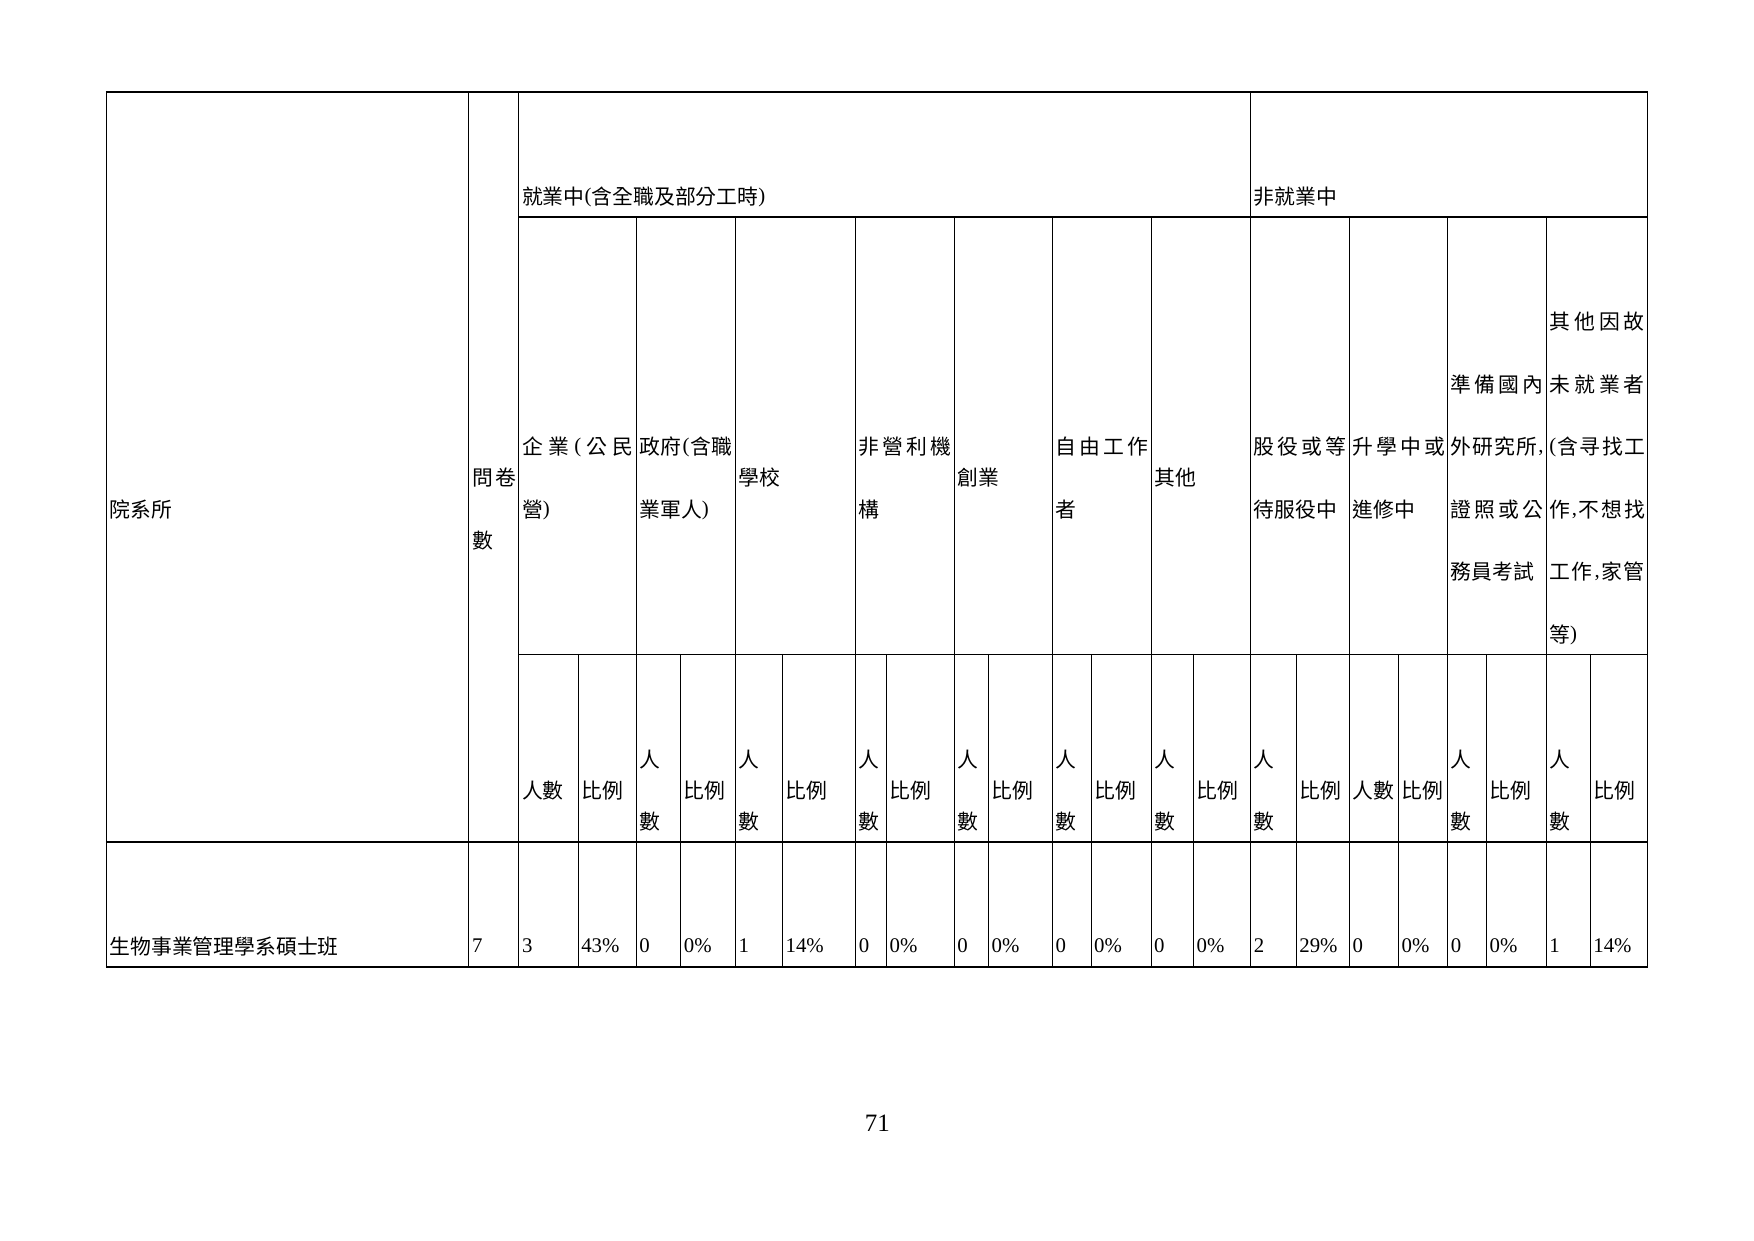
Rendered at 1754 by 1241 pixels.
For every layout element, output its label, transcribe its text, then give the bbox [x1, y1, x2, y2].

table_cell 0% [1399, 843, 1447, 966]
table_header 就業中(含全職及部分工時) [519, 93, 1250, 216]
table_cell 非營利機構 [856, 218, 954, 654]
table_cell 14% [783, 843, 855, 966]
table_cell 人數 [736, 655, 782, 841]
table_cell 比例 [783, 655, 855, 841]
table_cell 1 [736, 843, 782, 966]
table_cell 生物事業管理學系碩士班 [107, 843, 468, 966]
table_cell 準備國內外研究所,證照或公務員考試 [1448, 218, 1546, 654]
table_cell 0 [1152, 843, 1193, 966]
table_cell 2 [1251, 843, 1296, 966]
table_cell 比例 [1591, 655, 1647, 841]
table_cell 升學中或進修中 [1350, 218, 1447, 654]
table_cell 比例 [887, 655, 954, 841]
table_cell 0 [637, 843, 680, 966]
table_cell 比例 [989, 655, 1052, 841]
table_cell 比例 [1092, 655, 1151, 841]
table_cell 人數 [1448, 655, 1486, 841]
table_cell 14% [1591, 843, 1647, 966]
table_cell 其他因故未就業者(含寻找工作,不想找工作,家管等) [1547, 218, 1647, 654]
table_cell 0% [1092, 843, 1151, 966]
table_cell 創業 [955, 218, 1052, 654]
table_cell 29% [1297, 843, 1349, 966]
table_cell 比例 [579, 655, 636, 841]
table_cell 人數 [637, 655, 680, 841]
table_cell 0 [1053, 843, 1091, 966]
table_cell 自由工作者 [1053, 218, 1151, 654]
table_header 非就業中 [1251, 93, 1647, 216]
table_cell 比例 [681, 655, 735, 841]
table_cell 43% [579, 843, 636, 966]
table_cell 人數 [1547, 655, 1590, 841]
table_cell 學校 [736, 218, 855, 654]
table_cell 企業(公民營) [519, 218, 636, 654]
table_cell 0% [887, 843, 954, 966]
table_cell 0 [1350, 843, 1398, 966]
table_header 問卷數 [469, 93, 518, 841]
table_cell 人數 [1152, 655, 1193, 841]
table_cell 政府(含職業軍人) [637, 218, 735, 654]
table_cell 比例 [1194, 655, 1250, 841]
table_cell 0% [1487, 843, 1546, 966]
table_cell 人數 [955, 655, 988, 841]
table_cell 人數 [856, 655, 886, 841]
table_cell 股役或等待服役中 [1251, 218, 1349, 654]
table_cell 比例 [1487, 655, 1546, 841]
table_cell 其他 [1152, 218, 1250, 654]
table_cell 0 [856, 843, 886, 966]
table_cell 人數 [1053, 655, 1091, 841]
table_cell 7 [469, 843, 518, 966]
table_cell 1 [1547, 843, 1590, 966]
table_cell 3 [519, 843, 578, 966]
table_cell 人數 [1251, 655, 1296, 841]
table_cell 人數 [1350, 655, 1398, 841]
table_cell 0% [989, 843, 1052, 966]
table_cell 比例 [1297, 655, 1349, 841]
table_header 院系所 [107, 93, 468, 841]
table_cell 0% [681, 843, 735, 966]
table_cell 0 [955, 843, 988, 966]
table_cell 0 [1448, 843, 1486, 966]
table_cell 人數 [519, 655, 578, 841]
table_cell 比例 [1399, 655, 1447, 841]
table_cell 0% [1194, 843, 1250, 966]
